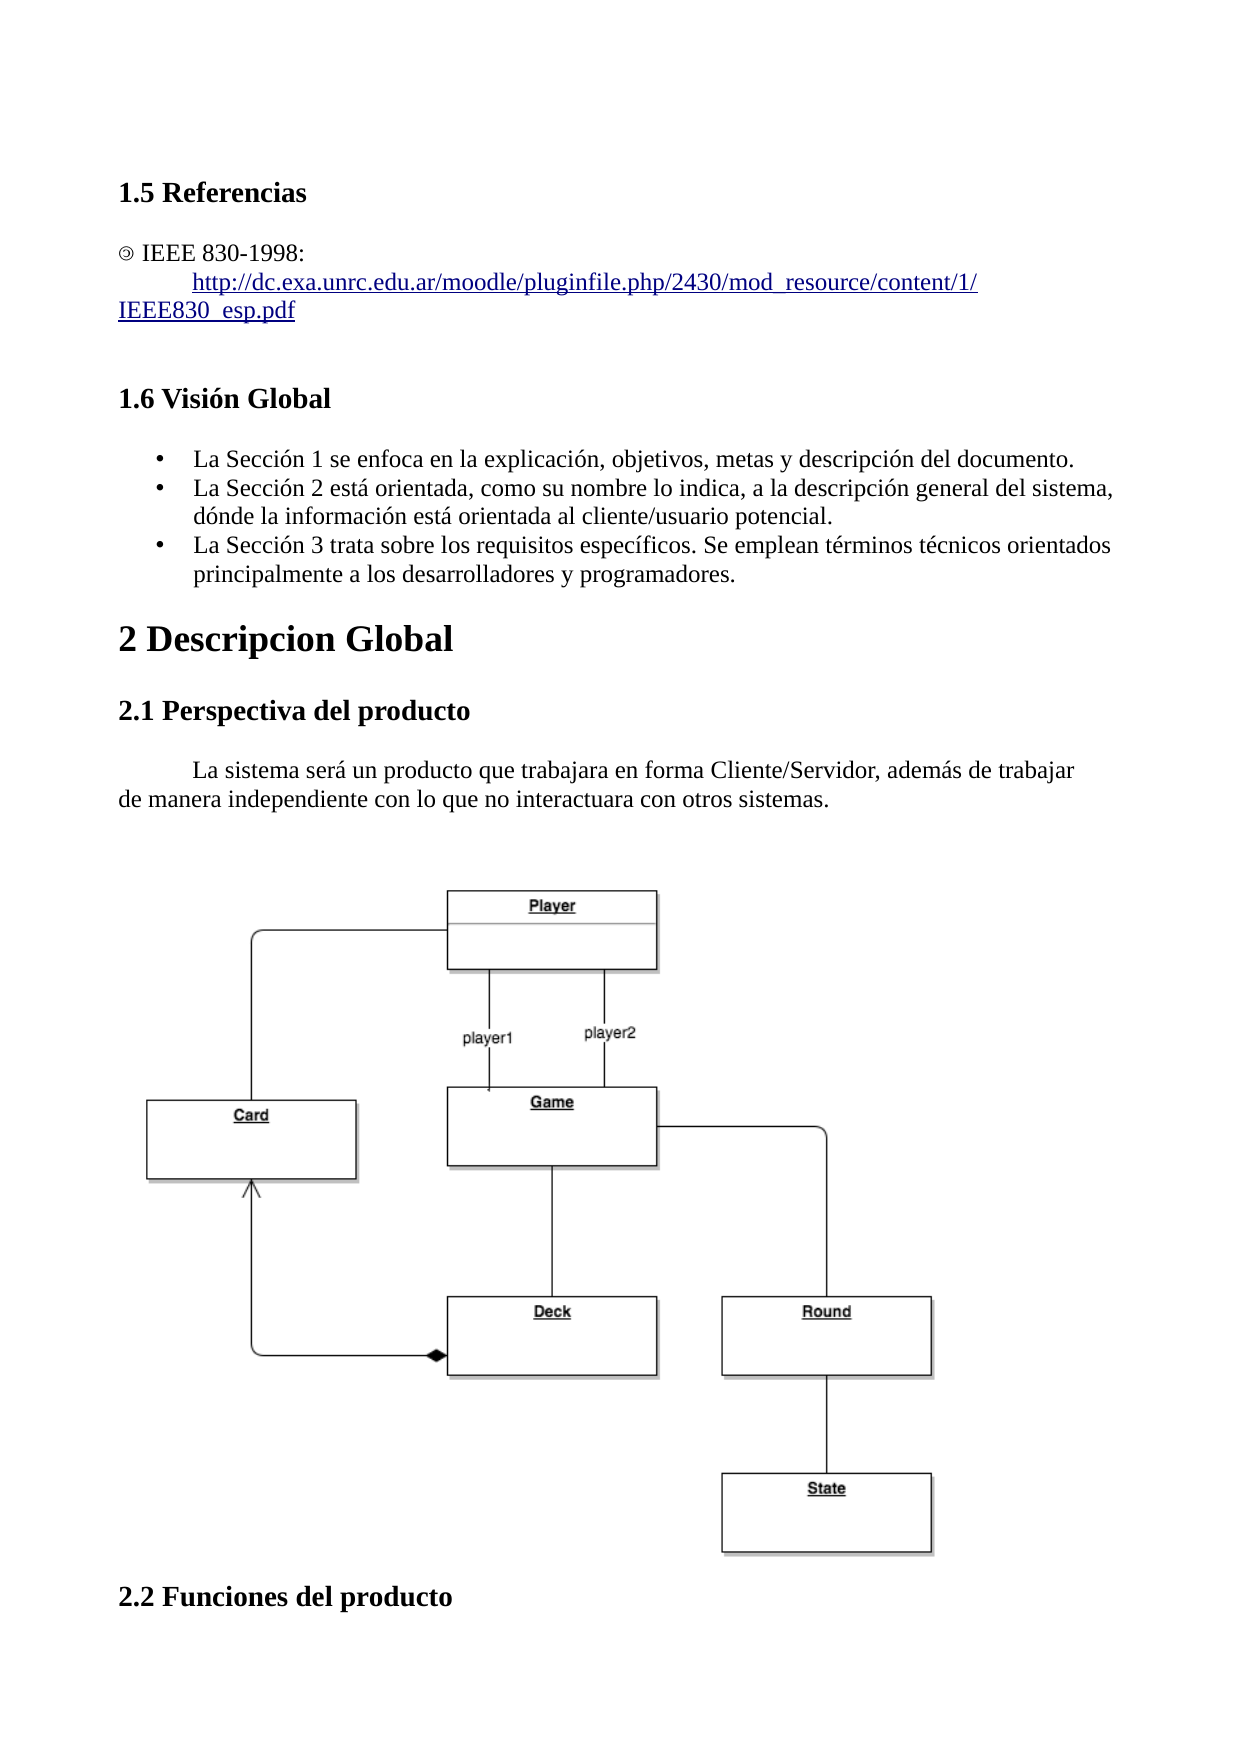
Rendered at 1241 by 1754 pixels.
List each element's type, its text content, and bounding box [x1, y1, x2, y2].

text de manera independiente con lo que no interactuara con otros sistemas. [118, 784, 1122, 813]
text  IEEE 830-1998: [118, 238, 1122, 267]
text 2 Descripcion Global [118, 616, 1122, 659]
list La Sección 3 trata sobre los requisitos específicos. Se emplean términos técnicos orientados [156, 530, 1122, 559]
list La Sección 1 se enfoca en la explicación, objetivos, metas y descripción del documento. [156, 444, 1122, 473]
text http://dc.exa.unrc.edu.ar/moodle/pluginfile.php/2430/mod_resource/content/1/IEEE830_esp.pdf [118, 267, 1122, 324]
text 1.6 Visión Global [118, 382, 1122, 415]
text 1.5 Referencias [118, 176, 1122, 209]
text La sistema será un producto que trabajara en forma Cliente/Servidor, además de trabajar [118, 755, 1122, 784]
text 2.1 Perspectiva del producto [118, 693, 1122, 727]
text 2.2 Funciones del producto [118, 1579, 1122, 1613]
list dónde la información está orientada al cliente/usuario potencial. [156, 501, 1122, 530]
list La Sección 2 está orientada, como su nombre lo indica, a la descripción general del sistema, [156, 473, 1122, 501]
list principalmente a los desarrolladores y programadores. [156, 559, 1122, 588]
